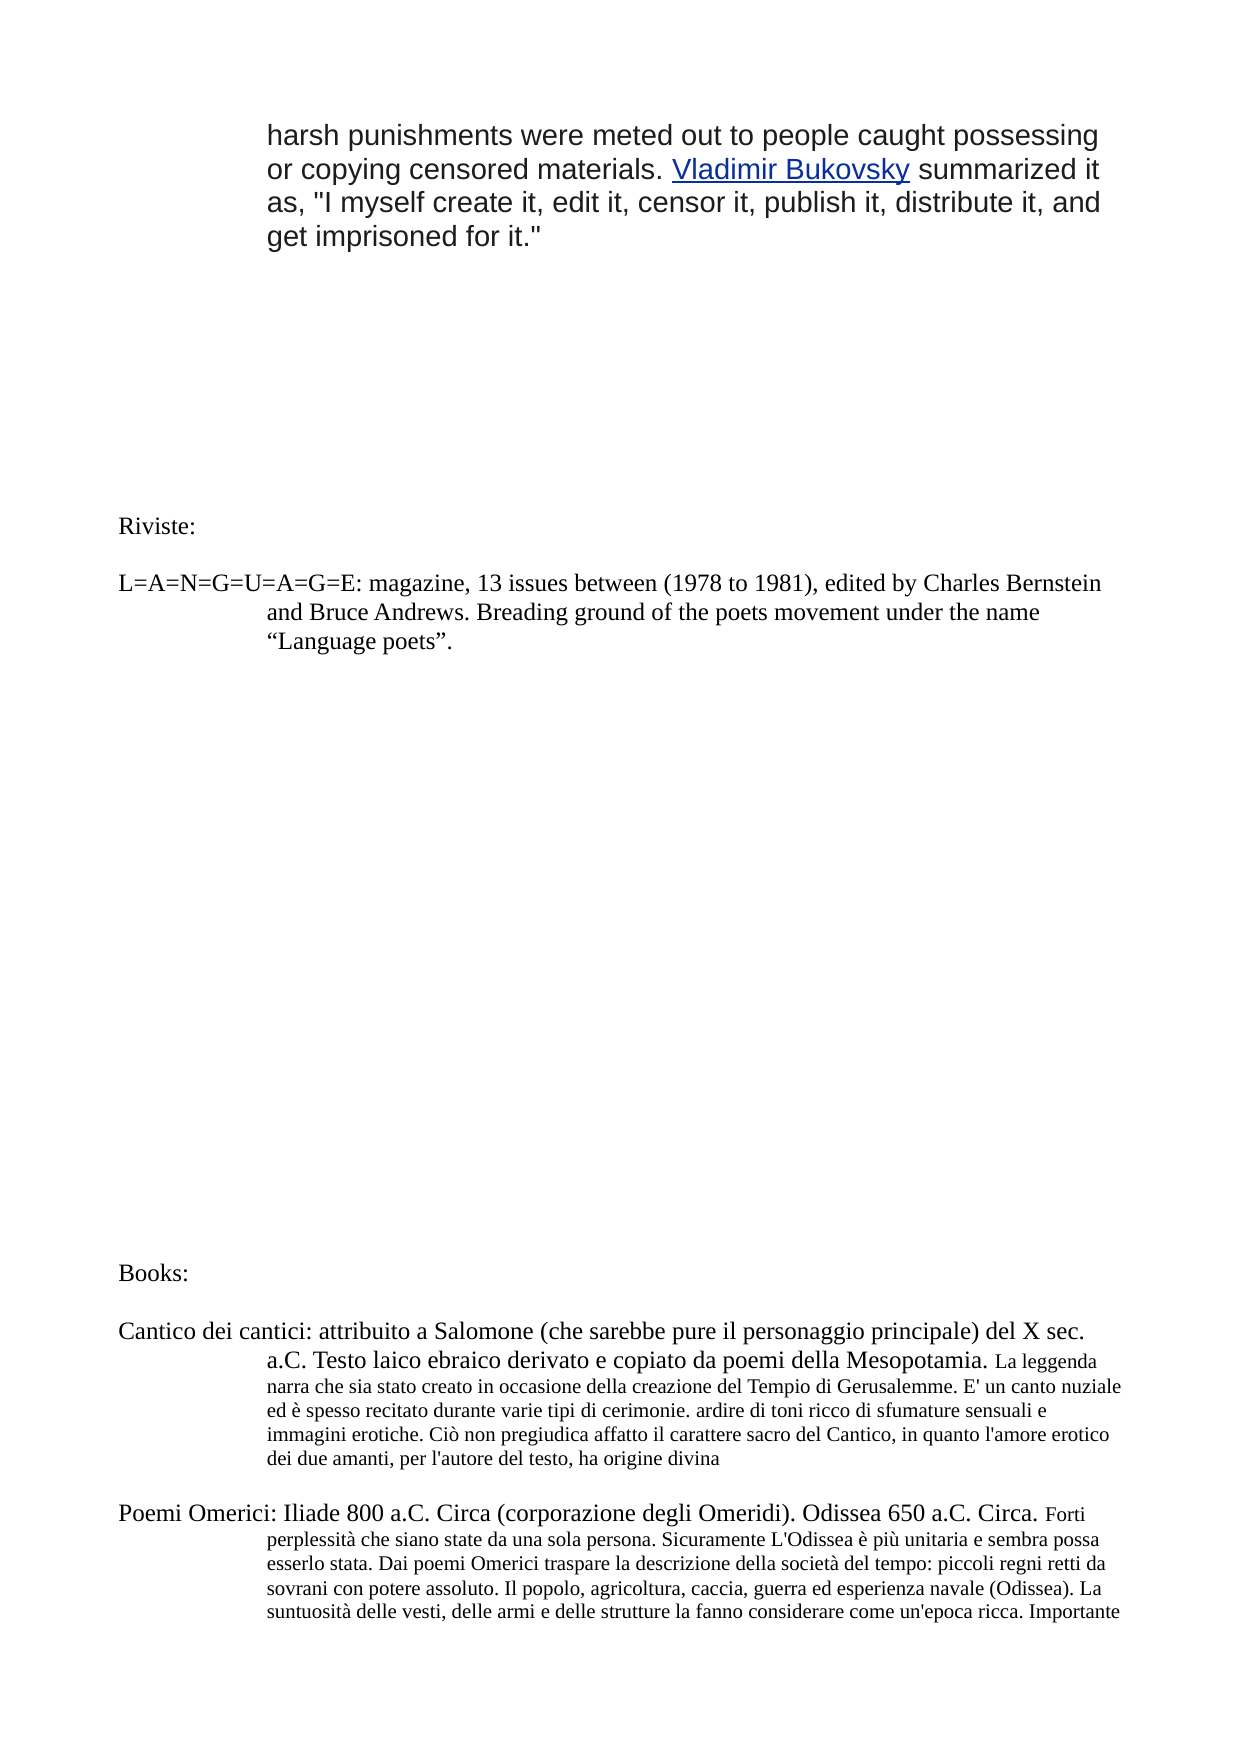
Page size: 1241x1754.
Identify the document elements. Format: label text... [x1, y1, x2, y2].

text Riviste: [118, 511, 1122, 540]
text harsh punishments were meted out to people caught possessing or copying censored materials. Vladimir Bukovsky summarized it as, "I myself create it, edit it, censor it, publish it, distribute it, and get imprisoned for it." [118, 118, 1122, 252]
text Poemi Omerici: Iliade 800 a.C. Circa (corporazione degli Omeridi). Odissea 650 a.C. Circa. Forti perplessità che siano state da una sola persona. Sicuramente L'Odissea è più unitaria e sembra possa esserlo stata. Dai poemi Omerici traspare la descrizione della società del tempo: piccoli regni retti da sovrani con potere assoluto. Il popolo, agricoltura, caccia, guerra ed esperienza navale (Odissea). La suntuosità delle vesti, delle armi e delle strutture la fanno considerare come un'epoca ricca. Importante [118, 1498, 1122, 1623]
text Books: [118, 1258, 1122, 1287]
text Cantico dei cantici: attribuito a Salomone (che sarebbe pure il personaggio principale) del X sec. a.C. Testo laico ebraico derivato e copiato da poemi della Mesopotamia. La leggenda narra che sia stato creato in occasione della creazione del Tempio di Gerusalemme. E' un canto nuziale ed è spesso recitato durante varie tipi di cerimonie. ardire di toni ricco di sfumature sensuali e immagini erotiche. Ciò non pregiudica affatto il carattere sacro del Cantico, in quanto l'amore erotico dei due amanti, per l'autore del testo, ha origine divina [118, 1316, 1122, 1470]
text L=A=N=G=U=A=G=E: magazine, 13 issues between (1978 to 1981), edited by Charles Bernstein and Bruce Andrews. Breading ground of the poets movement under the name “Language poets”. [118, 568, 1122, 655]
